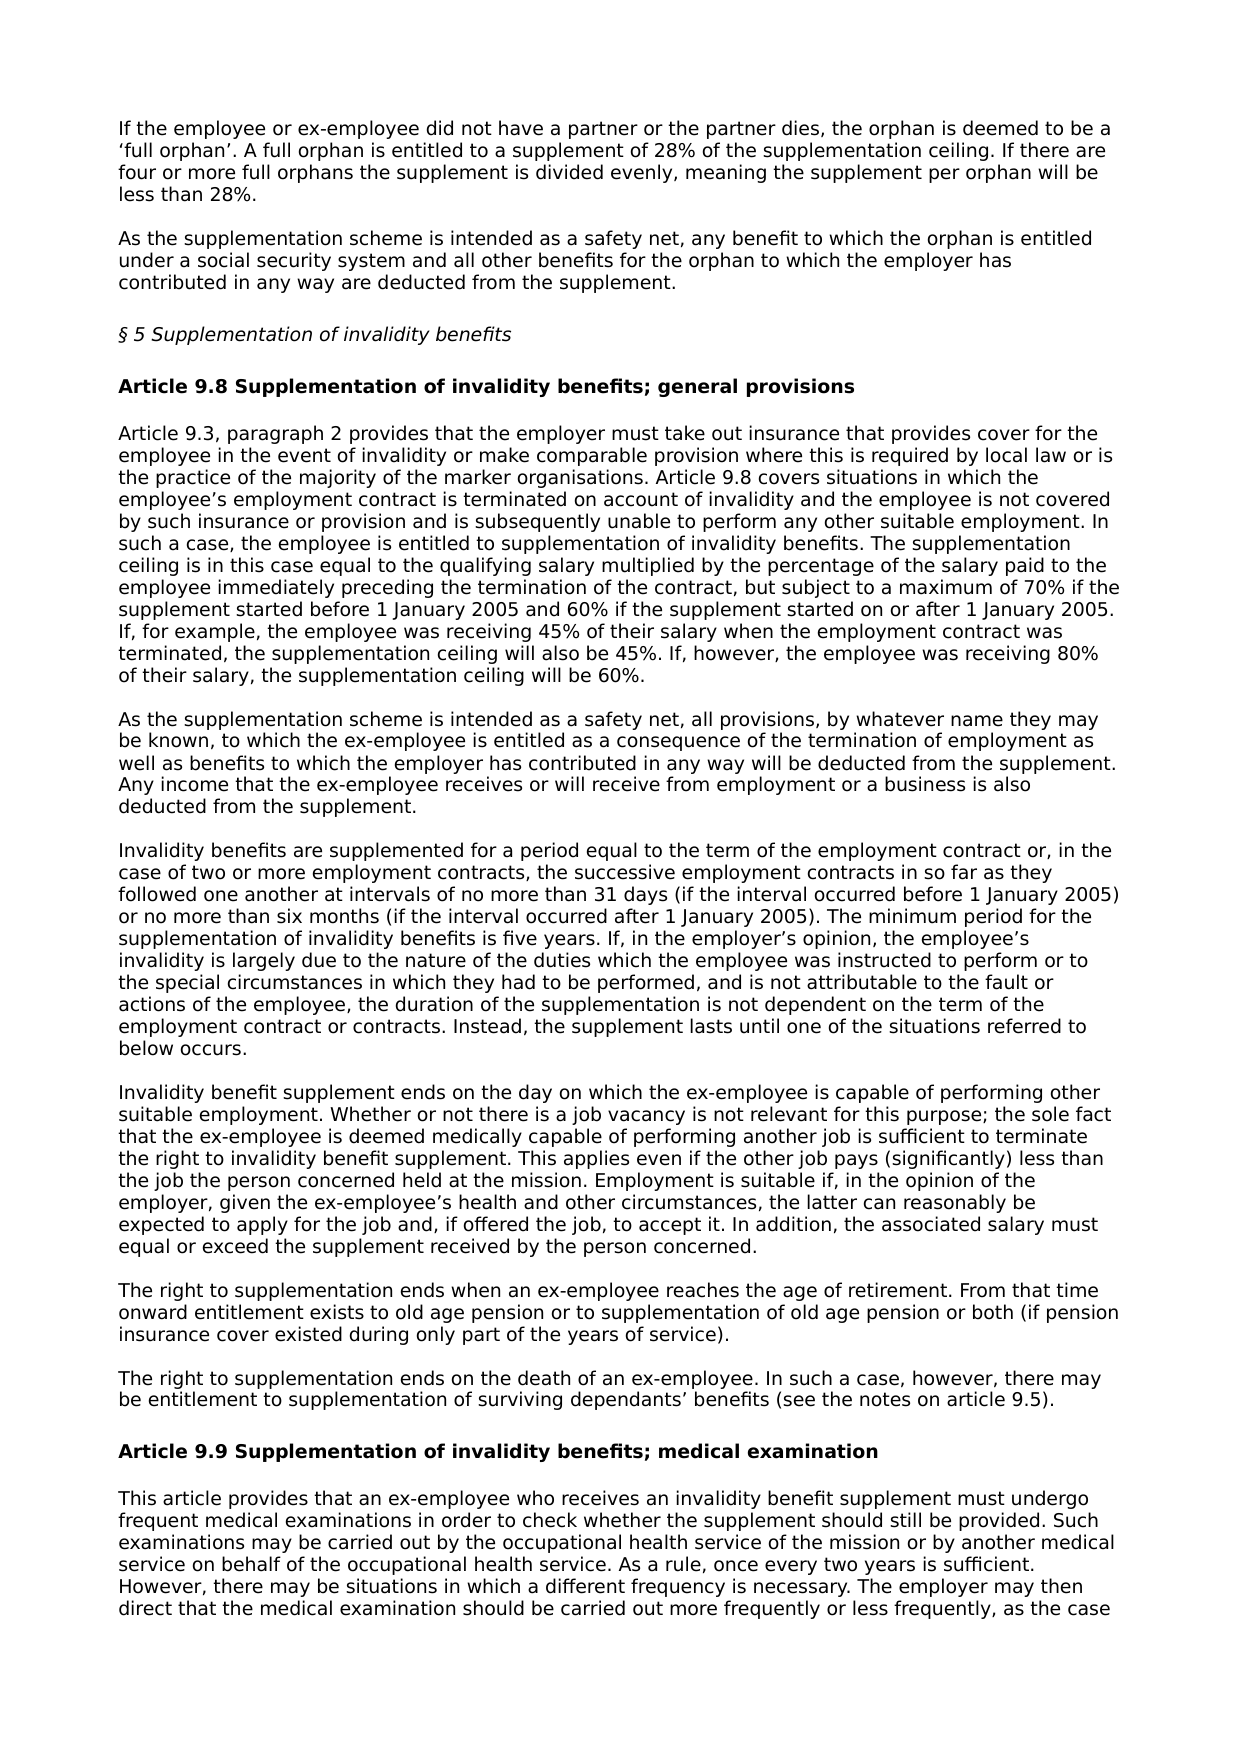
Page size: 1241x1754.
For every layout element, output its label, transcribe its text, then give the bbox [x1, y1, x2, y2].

text The right to supplementation ends when an ex-employee reaches the age of retirement. From that time onward entitlement exists to old age pension or to supplementation of old age pension or both (if pension insurance cover existed during only part of the years of service). [118, 1279, 1122, 1346]
text Invalidity benefits are supplemented for a period equal to the term of the employment contract or, in the case of two or more employment contracts, the successive employment contracts in so far as they followed one another at intervals of no more than 31 days (if the interval occurred before 1 January 2005) or no more than six months (if the interval occurred after 1 January 2005). The minimum period for the supplementation of invalidity benefits is five years. If, in the employer’s opinion, the employee’s invalidity is largely due to the nature of the duties which the employee was instructed to perform or to the special circumstances in which they had to be performed, and is not attributable to the fault or actions of the employee, the duration of the supplementation is not dependent on the term of the employment contract or contracts. Instead, the supplement lasts until one of the situations referred to below occurs. [118, 840, 1122, 1060]
text Article 9.3, paragraph 2 provides that the employer must take out insurance that provides cover for the employee in the event of invalidity or make comparable provision where this is required by local law or is the practice of the majority of the marker organisations. Article 9.8 covers situations in which the employee’s employment contract is terminated on account of invalidity and the employee is not covered by such insurance or provision and is subsequently unable to perform any other suitable employment. In such a case, the employee is entitled to supplementation of invalidity benefits. The supplementation ceiling is in this case equal to the qualifying salary multiplied by the percentage of the salary paid to the employee immediately preceding the termination of the contract, but subject to a maximum of 70% if the supplement started before 1 January 2005 and 60% if the supplement started on or after 1 January 2005. If, for example, the employee was receiving 45% of their salary when the employment contract was terminated, the supplementation ceiling will also be 45%. If, however, the employee was receiving 80% of their salary, the supplementation ceiling will be 60%. [118, 423, 1122, 687]
text The right to supplementation ends on the death of an ex-employee. In such a case, however, there may be entitlement to supplementation of surviving dependants’ benefits (see the notes on article 9.5). [118, 1367, 1122, 1411]
subtitle Article 9.8 Supplementation of invalidity benefits; general provisions [118, 376, 1122, 398]
text As the supplementation scheme is intended as a safety net, all provisions, by whatever name they may be known, to which the ex-employee is entitled as a consequence of the termination of employment as well as benefits to which the employer has contributed in any way will be deducted from the supplement. Any income that the ex-employee receives or will receive from employment or a business is also deducted from the supplement. [118, 708, 1122, 818]
subtitle § 5 Supplementation of invalidity benefits [118, 324, 1122, 346]
text If the employee or ex-employee did not have a partner or the partner dies, the orphan is deemed to be a ‘full orphan’. A full orphan is entitled to a supplement of 28% of the supplementation ceiling. If there are four or more full orphans the supplement is divided evenly, meaning the supplement per orphan will be less than 28%. [118, 118, 1122, 206]
text As the supplementation scheme is intended as a safety net, any benefit to which the orphan is entitled under a social security system and all other benefits for the orphan to which the employer has contributed in any way are deducted from the supplement. [118, 228, 1122, 294]
text This article provides that an ex-employee who receives an invalidity benefit supplement must undergo frequent medical examinations in order to check whether the supplement should still be provided. Such examinations may be carried out by the occupational health service of the mission or by another medical service on behalf of the occupational health service. As a rule, once every two years is sufficient. However, there may be situations in which a different frequency is necessary. The employer may then direct that the medical examination should be carried out more frequently or less frequently, as the case [118, 1488, 1122, 1620]
subtitle Article 9.9 Supplementation of invalidity benefits; medical examination [118, 1441, 1122, 1463]
text Invalidity benefit supplement ends on the day on which the ex-employee is capable of performing other suitable employment. Whether or not there is a job vacancy is not relevant for this purpose; the sole fact that the ex-employee is deemed medically capable of performing another job is sufficient to terminate the right to invalidity benefit supplement. This applies even if the other job pays (significantly) less than the job the person concerned held at the mission. Employment is suitable if, in the opinion of the employer, given the ex-employee’s health and other circumstances, the latter can reasonably be expected to apply for the job and, if offered the job, to accept it. In addition, the associated salary must equal or exceed the supplement received by the person concerned. [118, 1082, 1122, 1258]
